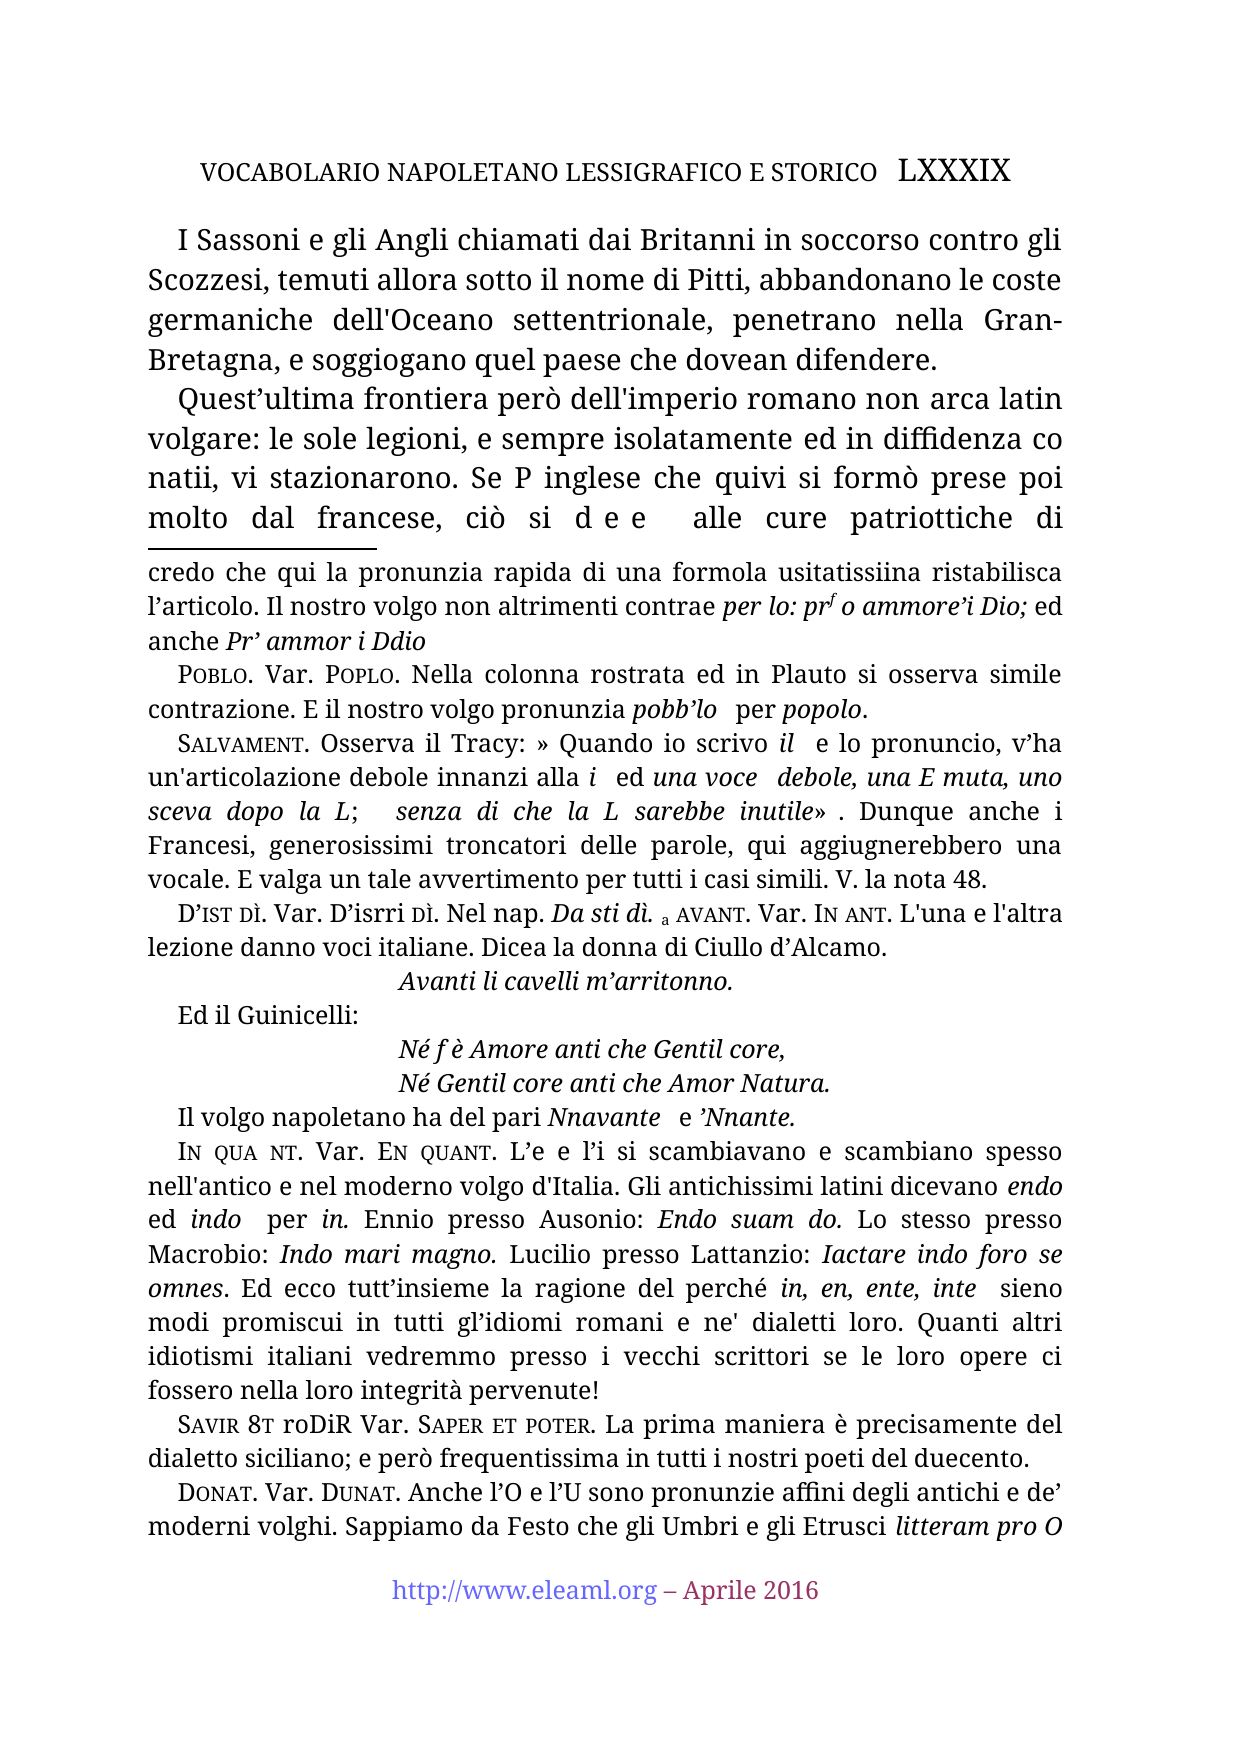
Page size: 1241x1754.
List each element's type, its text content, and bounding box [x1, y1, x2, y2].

text I Sassoni e gli Angli chiamati dai Britanni in soccorso contro gli Scozzesi, temuti allora sotto il nome di Pitti, abbandonano le coste germaniche dell'Oceano settentrionale, penetrano nella Gran-Bretagna, e soggiogano quel paese che dovean difendere. [148, 220, 1063, 378]
text Poblo. Var. Poplo. Nella colonna rostrata ed in Plauto si osserva simile contrazione. E il nostro volgo pronunzia pobb’lo per popolo. [148, 657, 1063, 725]
text Né f è Amore anti che Gentil core, [369, 1032, 1063, 1066]
text Ed il Guinicelli: [148, 998, 1063, 1032]
text credo che qui la pronunzia rapida di una formola usitatissiina ristabilisca l’articolo. Il nostro volgo non altrimenti contrae per lo: prf o ammore’i Dio; ed anche Pr’ ammor i Ddio [148, 555, 1063, 657]
text Salvament. Osserva il Tracy: » Quando io scrivo il e lo pronuncio, v’ha un'articolazione debole innanzi alla i ed una voce debole, una E muta, uno sceva dopo la L; senza di che la L sarebbe inutile». Dunque anche i Francesi, generosissimi troncatori delle parole, qui aggiugnerebbero una vocale. E valga un tale avvertimento per tutti i casi simili. V. la nota 48. [148, 725, 1063, 896]
text Il volgo napoletano ha del pari Nnavante e ’Nnante. [148, 1100, 1063, 1134]
text Savir 8t roDiR Var. Saper et poter. La prima maniera è precisamente del dialetto siciliano; e però frequentissima in tutti i nostri poeti del duecento. [148, 1407, 1063, 1475]
text Quest’ultima frontiera però dell'imperio romano non arca latin volgare: le sole legioni, e sempre isolatamente ed in diffidenza co natii, vi stazionarono. Se P inglese che quivi si formò prese poi molto dal francese, ciò si dee alle cure patriottiche di [148, 378, 1063, 537]
text D’ist dì. Var. D’isrri dì. Nel nap. Da sti dì. a avant. Var. In ant. L'una e l'altra lezione danno voci italiane. Dicea la donna di Ciullo d’Alcamo. [148, 896, 1063, 964]
text Avanti li cavelli m’arritonno. [369, 964, 1063, 998]
text In qua nt. Var. En quant. L’e e l’i si scambiavano e scambiano spesso nell'antico e nel moderno volgo d'Italia. Gli antichissimi latini dicevano endo ed indo per in. Ennio presso Ausonio: Endo suam do. Lo stesso presso Macrobio: Indo mari magno. Lucilio presso Lattanzio: Iactare indo foro se omnes. Ed ecco tutt’insieme la ragione del perché in, en, ente, inte sieno modi promiscui in tutti gl’idiomi romani e ne' dialetti loro. Quanti altri idiotismi italiani vedremmo presso i vecchi scrittori se le loro opere ci fossero nella loro integrità pervenute! [148, 1134, 1063, 1407]
text Né Gentil core anti che Amor Natura. [369, 1066, 1063, 1100]
text Donat. Var. Dunat. Anche l’O e l’U sono pronunzie affini degli antichi e de’ moderni volghi. Sappiamo da Festo che gli Umbri e gli Etrusci litteram pro O [148, 1475, 1063, 1543]
